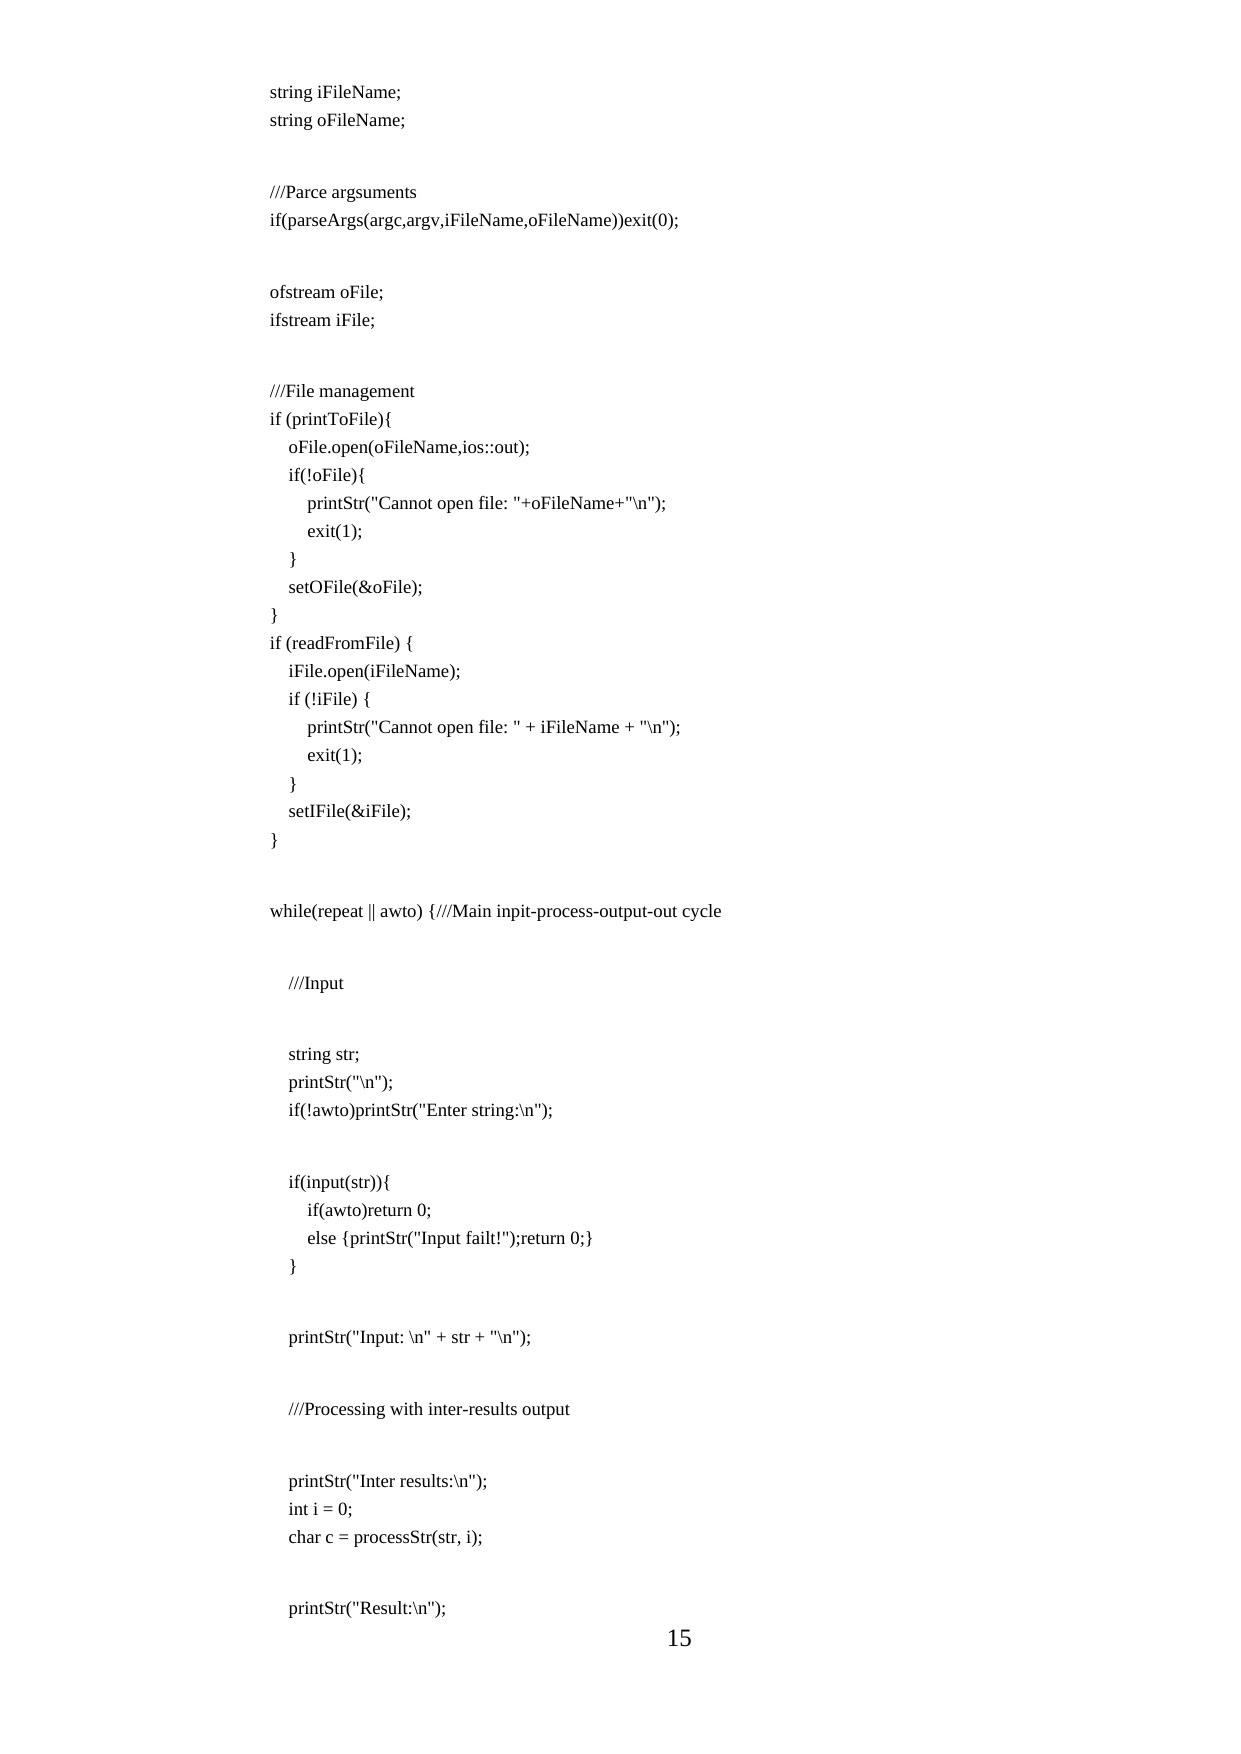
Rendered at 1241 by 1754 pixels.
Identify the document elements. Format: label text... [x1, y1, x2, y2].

text oFile.open(oFileName,ios::out); [177, 436, 1181, 458]
text printStr("Cannot open file: "+oFileName+"\n"); [177, 492, 1181, 514]
text ifstream iFile; [177, 308, 1181, 330]
text ///Processing with inter-results output [177, 1398, 1181, 1419]
text if (printToFile){ [177, 408, 1181, 430]
text if(input(str)){ [177, 1171, 1181, 1192]
text string iFileName; [177, 81, 1181, 103]
text else {printStr("Input failt!");return 0;} [177, 1227, 1181, 1248]
text int i = 0; [177, 1497, 1181, 1519]
text exit(1); [177, 520, 1181, 542]
text string str; [177, 1043, 1181, 1065]
text setIFile(&iFile); [177, 800, 1181, 822]
text printStr("Inter results:\n"); [177, 1469, 1181, 1491]
text printStr("Input: \n" + str + "\n"); [177, 1326, 1181, 1348]
text while(repeat || awto) {///Main inpit-process-output-out cycle [177, 900, 1181, 922]
text } [177, 772, 1181, 794]
text } [177, 548, 1181, 570]
text printStr("Result:\n"); [177, 1597, 1181, 1619]
text ///Parce argsuments [177, 181, 1181, 202]
text setOFile(&oFile); [177, 576, 1181, 598]
text char c = processStr(str, i); [177, 1526, 1181, 1547]
text if(!awto)printStr("Enter string:\n"); [177, 1099, 1181, 1121]
text exit(1); [177, 744, 1181, 766]
text string oFileName; [177, 109, 1181, 131]
text } [177, 604, 1181, 626]
text ///File management [177, 380, 1181, 402]
text if (!iFile) { [177, 688, 1181, 710]
text printStr("\n"); [177, 1071, 1181, 1093]
text } [177, 828, 1181, 850]
text iFile.open(iFileName); [177, 660, 1181, 682]
text if(awto)return 0; [177, 1199, 1181, 1220]
text } [177, 1255, 1181, 1276]
text if(!oFile){ [177, 464, 1181, 486]
text printStr("Cannot open file: " + iFileName + "\n"); [177, 716, 1181, 738]
text if (readFromFile) { [177, 632, 1181, 654]
text if(parseArgs(argc,argv,iFileName,oFileName))exit(0); [177, 209, 1181, 231]
text ofstream oFile; [177, 281, 1181, 302]
text ///Input [177, 972, 1181, 993]
